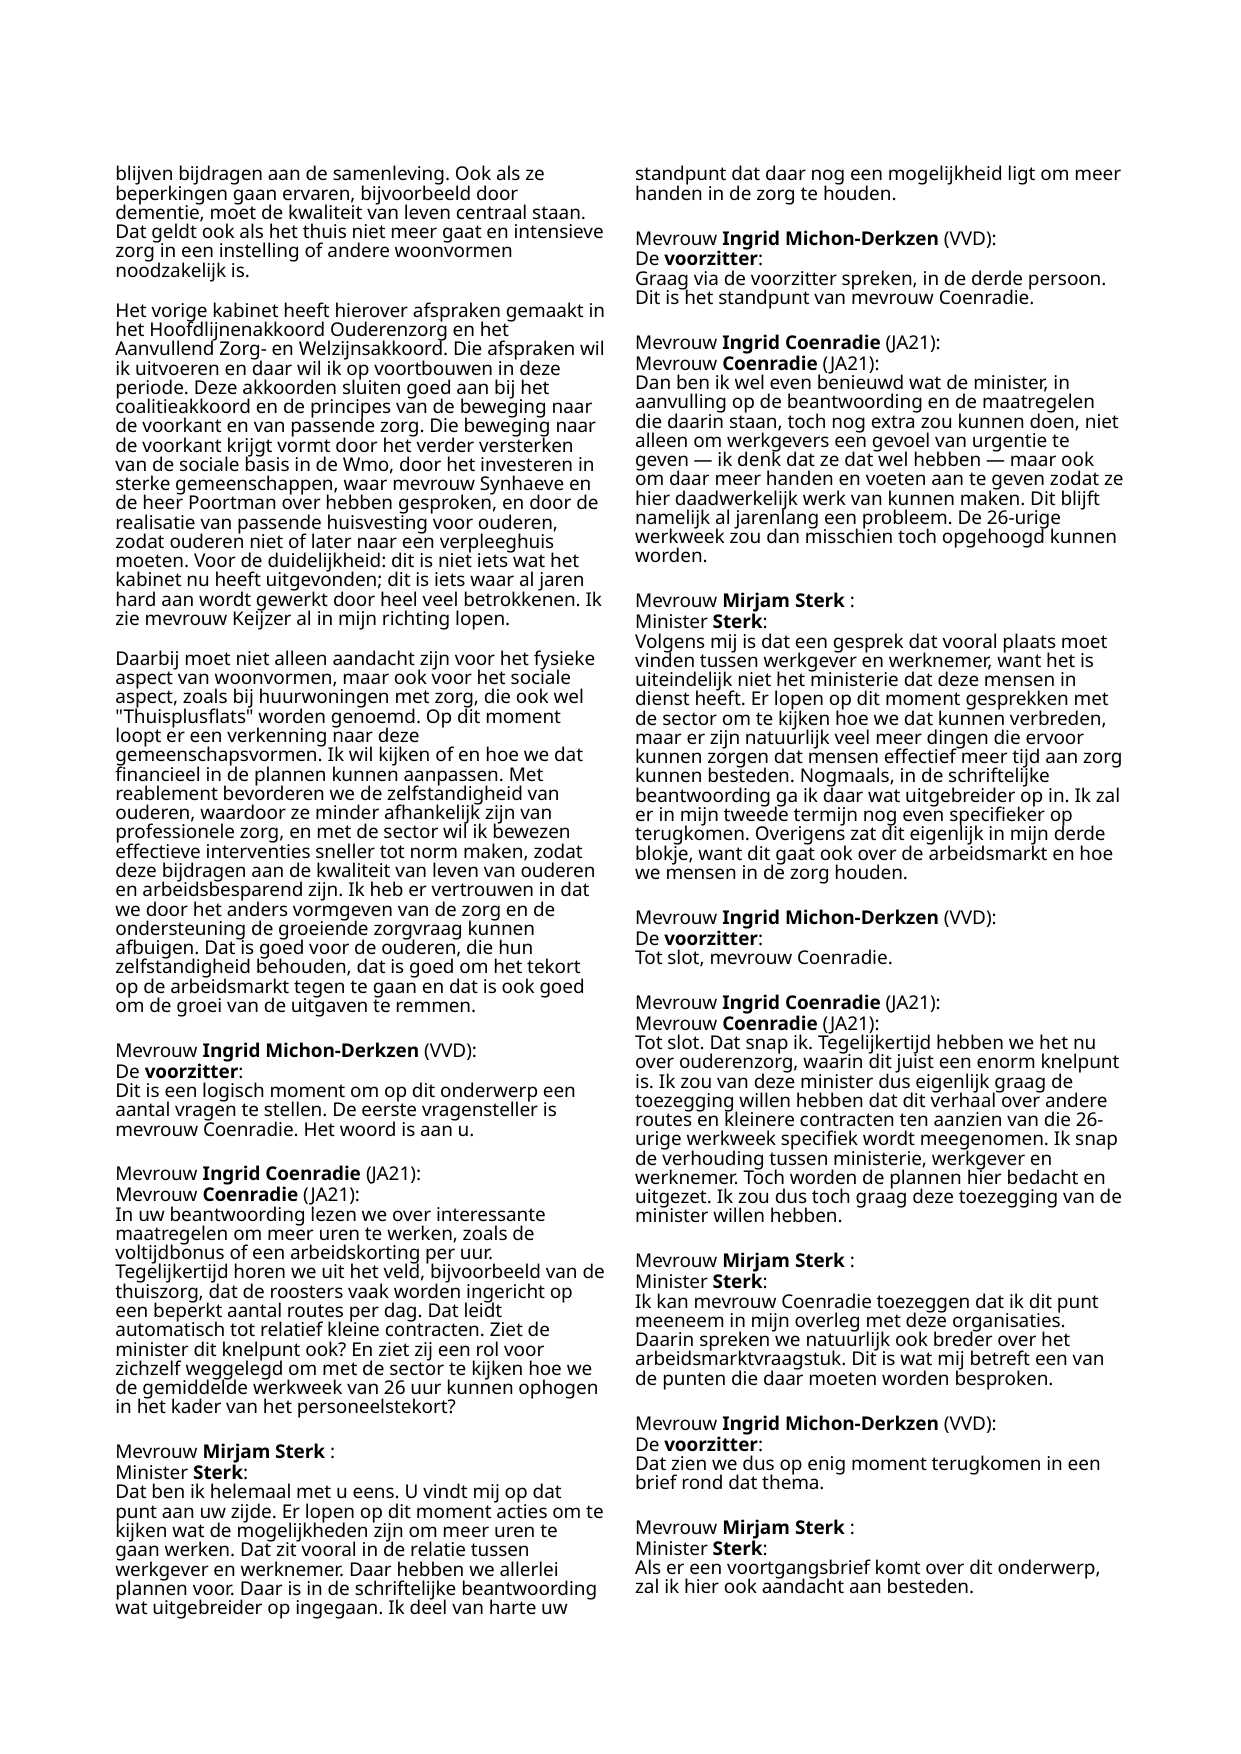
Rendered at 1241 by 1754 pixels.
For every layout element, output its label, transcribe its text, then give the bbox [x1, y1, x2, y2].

text De voorzitter: [635, 930, 1125, 949]
text Het vorige kabinet heeft hierover afspraken gemaakt in het Hoofdlijnenakkoord Ouderenzorg en het Aanvullend Zorg- en Welzijnsakkoord. Die afspraken wil ik uitvoeren en daar wil ik op voortbouwen in deze periode. Deze akkoorden sluiten goed aan bij het coalitieakkoord en de principes van de beweging naar de voorkant en van passende zorg. Die beweging naar de voorkant krijgt vormt door het verder versterken van de sociale basis in de Wmo, door het investeren in sterke gemeenschappen, waar mevrouw Synhaeve en de heer Poortman over hebben gesproken, en door de realisatie van passende huisvesting voor ouderen, zodat ouderen niet of later naar een verpleeghuis moeten. Voor de duidelijkheid: dit is niet iets wat het kabinet nu heeft uitgevonden; dit is iets waar al jaren hard aan wordt gewerkt door heel veel betrokkenen. Ik zie mevrouw Keijzer al in mijn richting lopen. [115, 302, 605, 629]
text Mevrouw Coenradie (JA21): [635, 355, 1125, 374]
text Dan ben ik wel even benieuwd wat de minister, in aanvulling op de beantwoording en de maatregelen die daarin staan, toch nog extra zou kunnen doen, niet alleen om werkgevers een gevoel van urgentie te geven — ik denk dat ze dat wel hebben — maar ook om daar meer handen en voeten aan te geven zodat ze hier daadwerkelijk werk van kunnen maken. Dit blijft namelijk al jarenlang een probleem. De 26-urige werkweek zou dan misschien toch opgehoogd kunnen worden. [635, 374, 1125, 567]
text Mevrouw Mirjam Sterk : [115, 1438, 605, 1464]
text In uw beantwoording lezen we over interessante maatregelen om meer uren te werken, zoals de voltijdbonus of een arbeidskorting per uur. Tegelijkertijd horen we uit het veld, bijvoorbeeld van de thuiszorg, dat de roosters vaak worden ingericht op een beperkt aantal routes per dag. Dat leidt automatisch tot relatief kleine contracten. Ziet de minister dit knelpunt ook? En ziet zij een rol voor zichzelf weggelegd om met de sector te kijken hoe we de gemiddelde werkweek van 26 uur kunnen ophogen in het kader van het personeelstekort? [115, 1206, 605, 1418]
text Minister Sterk: [115, 1464, 605, 1483]
text Mevrouw Ingrid Coenradie (JA21): [635, 989, 1125, 1015]
text Mevrouw Mirjam Sterk : [635, 588, 1125, 613]
text Dit is een logisch moment om op dit onderwerp een aantal vragen te stellen. De eerste vragensteller is mevrouw Coenradie. Het woord is aan u. [115, 1082, 605, 1140]
text Daarbij moet niet alleen aandacht zijn voor het fysieke aspect van woonvormen, maar ook voor het sociale aspect, zoals bij huurwoningen met zorg, die ook wel "Thuisplusflats" worden genoemd. Op dit moment loopt er een verkenning naar deze gemeenschapsvormen. Ik wil kijken of en hoe we dat financieel in de plannen kunnen aanpassen. Met reablement bevorderen we de zelfstandigheid van ouderen, waardoor ze minder afhankelijk zijn van professionele zorg, en met de sector wil ik bewezen effectieve interventies sneller tot norm maken, zodat deze bijdragen aan de kwaliteit van leven van ouderen en arbeidsbesparend zijn. Ik heb er vertrouwen in dat we door het anders vormgeven van de zorg en de ondersteuning de groeiende zorgvraag kunnen afbuigen. Dat is goed voor de ouderen, die hun zelfstandigheid behouden, dat is goed om het tekort op de arbeidsmarkt tegen te gaan en dat is ook goed om de groei van de uitgaven te remmen. [115, 650, 605, 1016]
text Volgens mij is dat een gesprek dat vooral plaats moet vinden tussen werkgever en werknemer, want het is uiteindelijk niet het ministerie dat deze mensen in dienst heeft. Er lopen op dit moment gesprekken met de sector om te kijken hoe we dat kunnen verbreden, maar er zijn natuurlijk veel meer dingen die ervoor kunnen zorgen dat mensen effectief meer tijd aan zorg kunnen besteden. Nogmaals, in de schriftelijke beantwoording ga ik daar wat uitgebreider op in. Ik zal er in mijn tweede termijn nog even specifieker op terugkomen. Overigens zat dit eigenlijk in mijn derde blokje, want dit gaat ook over de arbeidsmarkt en hoe we mensen in de zorg houden. [635, 633, 1125, 883]
text Mevrouw Mirjam Sterk : [635, 1248, 1125, 1273]
text blijven bijdragen aan de samenleving. Ook als ze beperkingen gaan ervaren, bijvoorbeeld door dementie, moet de kwaliteit van leven centraal staan. Dat geldt ook als het thuis niet meer gaat en intensieve zorg in een instelling of andere woonvormen noodzakelijk is. [115, 165, 605, 281]
text Mevrouw Ingrid Michon-Derkzen (VVD): [115, 1037, 605, 1063]
text De voorzitter: [635, 250, 1125, 270]
text Tot slot, mevrouw Coenradie. [635, 949, 1125, 968]
text standpunt dat daar nog een mogelijkheid ligt om meer handen in de zorg te houden. [635, 165, 1125, 204]
text Graag via de voorzitter spreken, in de derde persoon. Dit is het standpunt van mevrouw Coenradie. [635, 270, 1125, 308]
text Mevrouw Ingrid Michon-Derkzen (VVD): [635, 1410, 1125, 1436]
text De voorzitter: [635, 1436, 1125, 1455]
text Mevrouw Coenradie (JA21): [635, 1015, 1125, 1034]
text Als er een voortgangsbrief komt over dit onderwerp, zal ik hier ook aandacht aan besteden. [635, 1559, 1125, 1598]
text Mevrouw Ingrid Michon-Derkzen (VVD): [635, 225, 1125, 250]
text Tot slot. Dat snap ik. Tegelijkertijd hebben we het nu over ouderenzorg, waarin dit juist een enorm knelpunt is. Ik zou van deze minister dus eigenlijk graag de toezegging willen hebben dat dit verhaal over andere routes en kleinere contracten ten aanzien van die 26-urige werkweek specifiek wordt meegenomen. Ik snap de verhouding tussen ministerie, werkgever en werknemer. Toch worden de plannen hier bedacht en uitgezet. Ik zou dus toch graag deze toezegging van de minister willen hebben. [635, 1034, 1125, 1227]
text Ik kan mevrouw Coenradie toezeggen dat ik dit punt meeneem in mijn overleg met deze organisaties. Daarin spreken we natuurlijk ook breder over het arbeidsmarktvraagstuk. Dit is wat mij betreft een van de punten die daar moeten worden besproken. [635, 1293, 1125, 1389]
text De voorzitter: [115, 1063, 605, 1082]
text Mevrouw Ingrid Michon-Derkzen (VVD): [635, 904, 1125, 930]
text Minister Sterk: [635, 1273, 1125, 1293]
text Mevrouw Ingrid Coenradie (JA21): [115, 1161, 605, 1186]
text Minister Sterk: [635, 1540, 1125, 1559]
text Mevrouw Coenradie (JA21): [115, 1186, 605, 1206]
text Mevrouw Ingrid Coenradie (JA21): [635, 329, 1125, 355]
text Mevrouw Mirjam Sterk : [635, 1514, 1125, 1540]
text Dat ben ik helemaal met u eens. U vindt mij op dat punt aan uw zijde. Er lopen op dit moment acties om te kijken wat de mogelijkheden zijn om meer uren te gaan werken. Dat zit vooral in de relatie tussen werkgever en werknemer. Daar hebben we allerlei plannen voor. Daar is in de schriftelijke beantwoording wat uitgebreider op ingegaan. Ik deel van harte uw [115, 1483, 605, 1618]
text Dat zien we dus op enig moment terugkomen in een brief rond dat thema. [635, 1455, 1125, 1493]
text Minister Sterk: [635, 613, 1125, 633]
